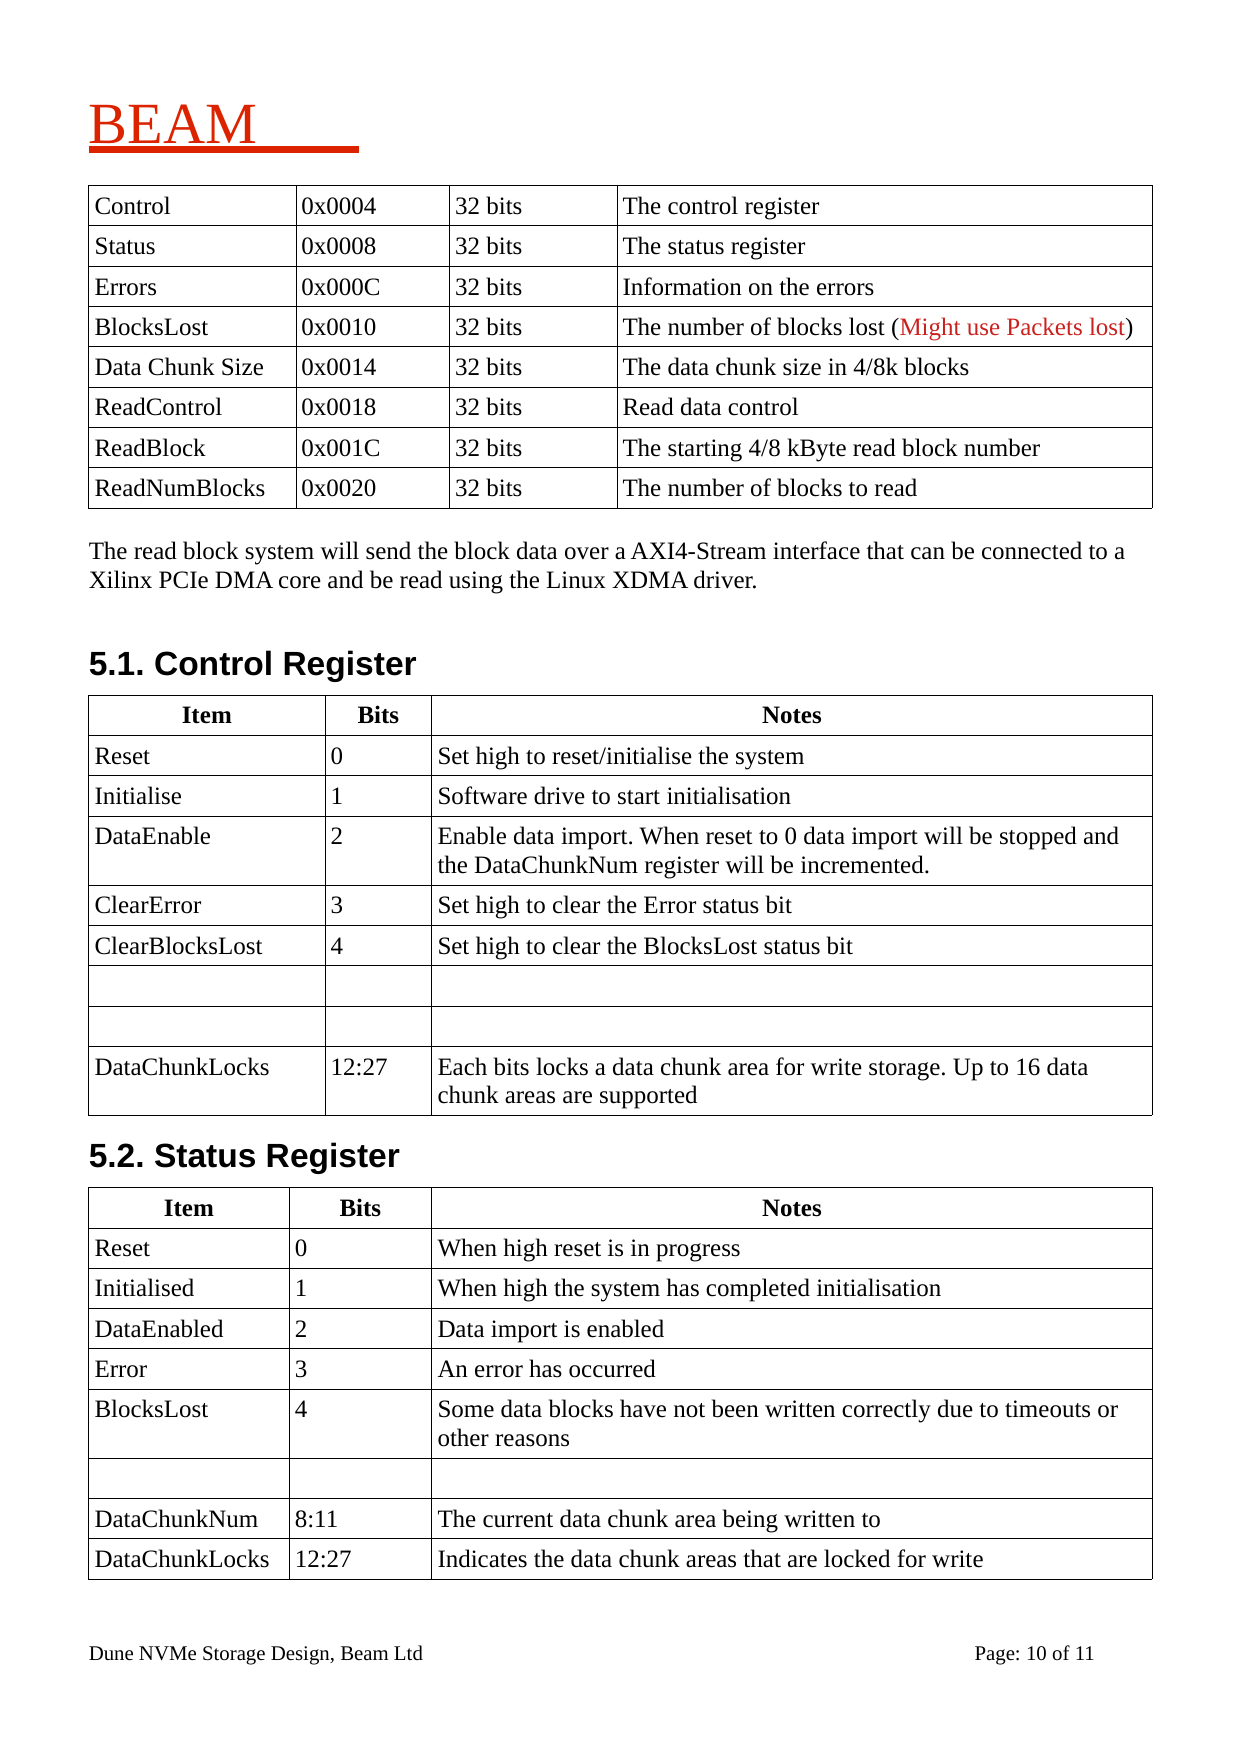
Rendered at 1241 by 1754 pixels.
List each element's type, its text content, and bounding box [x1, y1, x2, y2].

table_cell DataChunkLocks [89, 1539, 289, 1579]
table_cell 32 bits [450, 468, 617, 508]
table_cell [326, 1007, 431, 1046]
table_cell BlocksLost [89, 1390, 289, 1458]
table_cell 32 bits [450, 388, 617, 427]
table_cell 3 [290, 1349, 431, 1389]
table_cell [326, 966, 431, 1006]
table_cell ReadControl [89, 388, 296, 427]
table_cell [290, 1459, 431, 1498]
table_cell [432, 1007, 1152, 1046]
table_header Bits [290, 1188, 431, 1227]
table_cell The data chunk size in 4/8k blocks [618, 347, 1152, 387]
table_cell Reset [89, 736, 325, 775]
table_cell 1 [326, 776, 431, 816]
table_cell The number of blocks to read [618, 468, 1152, 508]
table_cell DataChunkLocks [89, 1047, 325, 1115]
table_cell 32 bits [450, 186, 617, 225]
table_cell 32 bits [450, 347, 617, 387]
table_cell Some data blocks have not been written correctly due to timeouts or other reasons [432, 1390, 1152, 1458]
table_cell 0 [290, 1229, 431, 1268]
table_cell Status [89, 226, 296, 266]
table_cell Each bits locks a data chunk area for write storage. Up to 16 data chunk areas are supported [432, 1047, 1152, 1115]
table_header Notes [432, 1188, 1152, 1227]
table_cell Read data control [618, 388, 1152, 427]
table_cell [89, 1007, 325, 1046]
table_cell 2 [290, 1309, 431, 1348]
table_cell The status register [618, 226, 1152, 266]
table_cell [89, 1459, 289, 1498]
table_cell Reset [89, 1229, 289, 1268]
table_cell Indicates the data chunk areas that are locked for write [432, 1539, 1152, 1579]
table_cell The number of blocks lost (Might use Packets lost) [618, 307, 1152, 346]
table_cell 0x000C [297, 267, 449, 306]
table_cell 32 bits [450, 226, 617, 266]
table_cell 0 [326, 736, 431, 775]
table_cell When high the system has completed initialisation [432, 1269, 1152, 1308]
table_cell 0x0010 [297, 307, 449, 346]
table_cell 32 bits [450, 267, 617, 306]
table_cell Initialise [89, 776, 325, 816]
table_cell 4 [326, 926, 431, 965]
table_header Notes [432, 696, 1152, 735]
table_cell DataChunkNum [89, 1499, 289, 1538]
table_cell 0x0004 [297, 186, 449, 225]
table_header Item [89, 696, 325, 735]
table_cell ReadBlock [89, 428, 296, 467]
table_cell ClearBlocksLost [89, 926, 325, 965]
table_cell 12:27 [326, 1047, 431, 1115]
table_cell Initialised [89, 1269, 289, 1308]
table_cell Set high to reset/initialise the system [432, 736, 1152, 775]
subtitle Control Register [88, 643, 1152, 682]
table_cell 0x001C [297, 428, 449, 467]
table_header Bits [326, 696, 431, 735]
table_cell 0x0018 [297, 388, 449, 427]
table_cell Control [89, 186, 296, 225]
text The read block system will send the block data over a AXI4-Stream interface that can be connected to a Xilinx PCIe DMA core and be read using the Linux XDMA driver. [88, 536, 1152, 594]
table_cell 1 [290, 1269, 431, 1308]
table_cell Set high to clear the Error status bit [432, 886, 1152, 925]
table_cell 12:27 [290, 1539, 431, 1579]
table_header Item [89, 1188, 289, 1227]
table_cell 4 [290, 1390, 431, 1458]
table_cell BlocksLost [89, 307, 296, 346]
table_cell Enable data import. When reset to 0 data import will be stopped and the DataChunkNum register will be incremented. [432, 817, 1152, 885]
subtitle Status Register [88, 1136, 1152, 1174]
table_cell [89, 966, 325, 1006]
table_cell DataEnabled [89, 1309, 289, 1348]
table_cell The current data chunk area being written to [432, 1499, 1152, 1538]
table_cell Error [89, 1349, 289, 1389]
table_cell When high reset is in progress [432, 1229, 1152, 1268]
table_cell The starting 4/8 kByte read block number [618, 428, 1152, 467]
table_cell Set high to clear the BlocksLost status bit [432, 926, 1152, 965]
table_cell 32 bits [450, 307, 617, 346]
table_cell An error has occurred [432, 1349, 1152, 1389]
table_cell 2 [326, 817, 431, 885]
table_cell Software drive to start initialisation [432, 776, 1152, 816]
table_cell Information on the errors [618, 267, 1152, 306]
table_cell Data Chunk Size [89, 347, 296, 387]
table_cell 8:11 [290, 1499, 431, 1538]
table_cell ClearError [89, 886, 325, 925]
table_cell 32 bits [450, 428, 617, 467]
table_cell 0x0020 [297, 468, 449, 508]
table_cell Data import is enabled [432, 1309, 1152, 1348]
table_cell The control register [618, 186, 1152, 225]
table_cell 0x0014 [297, 347, 449, 387]
table_cell 3 [326, 886, 431, 925]
table_cell ReadNumBlocks [89, 468, 296, 508]
table_cell Errors [89, 267, 296, 306]
table_cell DataEnable [89, 817, 325, 885]
table_cell 0x0008 [297, 226, 449, 266]
table_cell [432, 966, 1152, 1006]
table_cell [432, 1459, 1152, 1498]
